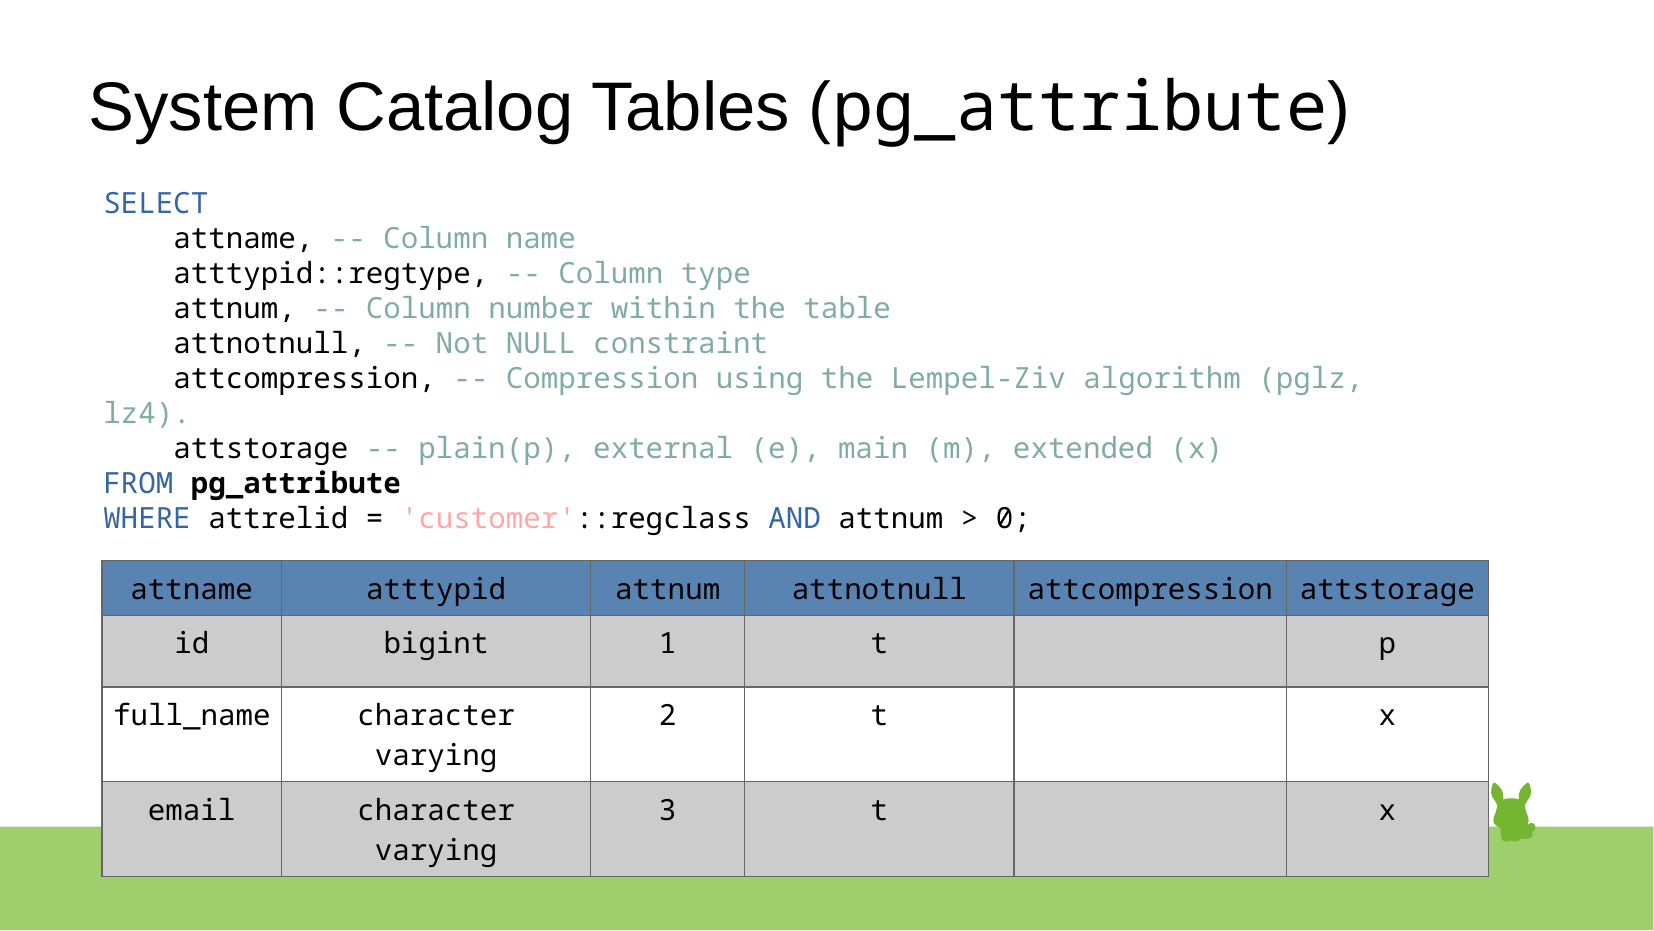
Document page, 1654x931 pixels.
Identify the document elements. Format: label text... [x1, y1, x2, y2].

table_header attstorage [1287, 561, 1488, 615]
table_cell 1 [591, 616, 744, 686]
table_cell x [1287, 782, 1488, 876]
table_cell bigint [282, 616, 590, 686]
table_cell email [103, 782, 281, 876]
table_header attnotnull [745, 561, 1013, 615]
table_cell [1015, 616, 1286, 686]
table_cell character varying [282, 688, 590, 781]
table_cell 2 [591, 688, 744, 781]
table_cell id [103, 616, 281, 686]
table_cell x [1287, 688, 1488, 781]
table_cell p [1287, 616, 1488, 686]
table_header attname [103, 561, 281, 615]
table_header attcompression [1015, 561, 1286, 615]
table_cell full_name [103, 688, 281, 781]
table_header attnum [591, 561, 744, 615]
text_box System Catalog Tables (pg_attribute) [88, 29, 1565, 178]
table_cell 3 [591, 782, 744, 876]
table_cell [1015, 688, 1286, 781]
table_cell t [745, 782, 1013, 876]
table_cell t [745, 688, 1013, 781]
table_cell t [745, 616, 1013, 686]
table_cell character varying [282, 782, 590, 876]
table_header atttypid [282, 561, 590, 615]
text_box SELECT attname, -- Column name atttypid::regtype, -- Column type attnum, -- Column number within the table attnotnull, -- Not NULL constraint attcompression, -- Compression using the Lempel-Ziv algorithm (pglz, lz4). attstorage -- plain(p), external (e), main (m), extended (x) FROM pg_attribute WHERE attrelid = 'customer'::regclass AND attnum > 0; [88, 177, 1418, 798]
table_cell [1015, 782, 1286, 876]
